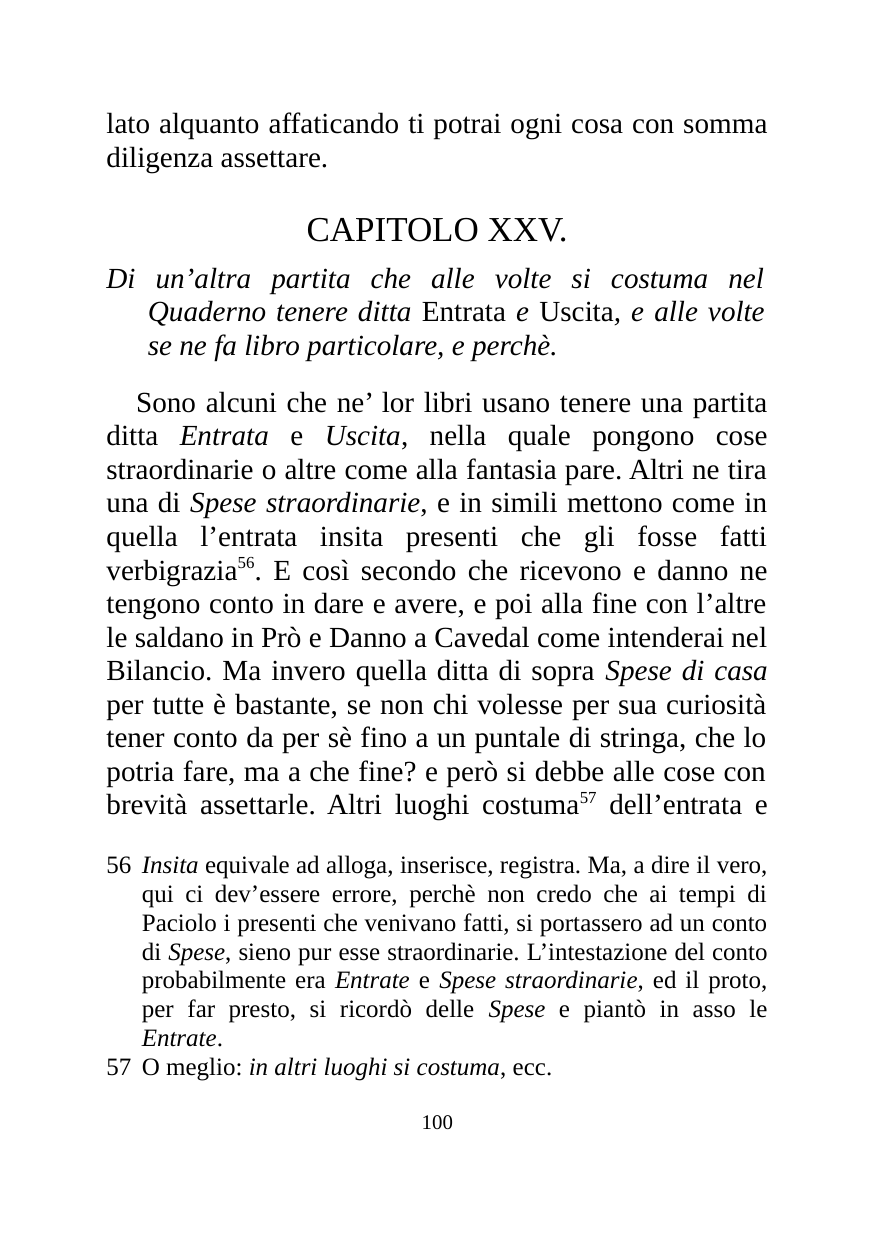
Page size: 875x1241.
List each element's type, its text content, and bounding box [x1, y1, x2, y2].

text lato alquanto affaticando ti potrai ogni cosa con somma diligenza assettare. [106, 106, 768, 173]
text O meglio: in altri luoghi si costuma, ecc. [106, 1052, 768, 1080]
text Sono alcuni che ne’ lor libri usano tenere una partita ditta Entrata e Uscita, nella quale pongono cose straordinarie o altre come alla fantasia pare. Altri ne tira una di Spese straordinarie, e in simili mettono come in quella l’entrata insita presenti che gli fosse fatti verbigrazia. E così secondo che ricevono e danno ne tengono conto in dare e avere, e poi alla fine con l’altre le saldano in Prò e Danno a Cavedal come intenderai nel Bilancio. Ma invero quella ditta di sopra Spese di casa per tutte è bastante, se non chi volesse per sua curiosità tener conto da per sè fino a un puntale di stringa, che lo potria fare, ma a che fine? e però si debbe alle cose con brevità assettarle. Altri luoghi costuma dell’entrata e [106, 385, 768, 821]
subtitle CAPITOLO XXV. [106, 209, 768, 249]
text Insita equivale ad alloga, inserisce, registra. Ma, a dire il vero, qui ci dev’essere errore, perchè non credo che ai tempi di Paciolo i presenti che venivano fatti, si portassero ad un conto di Spese, sieno pur esse straordinarie. L’intestazione del conto probabilmente era Entrate e Spese straordinarie, ed il proto, per far presto, si ricordò delle Spese e piantò in asso le Entrate. [106, 850, 768, 1052]
text Di un’altra partita che alle volte si costuma nel Quaderno tenere ditta Entrata e Uscita, e alle volte se ne fa libro particolare, e perchè. [106, 261, 768, 361]
